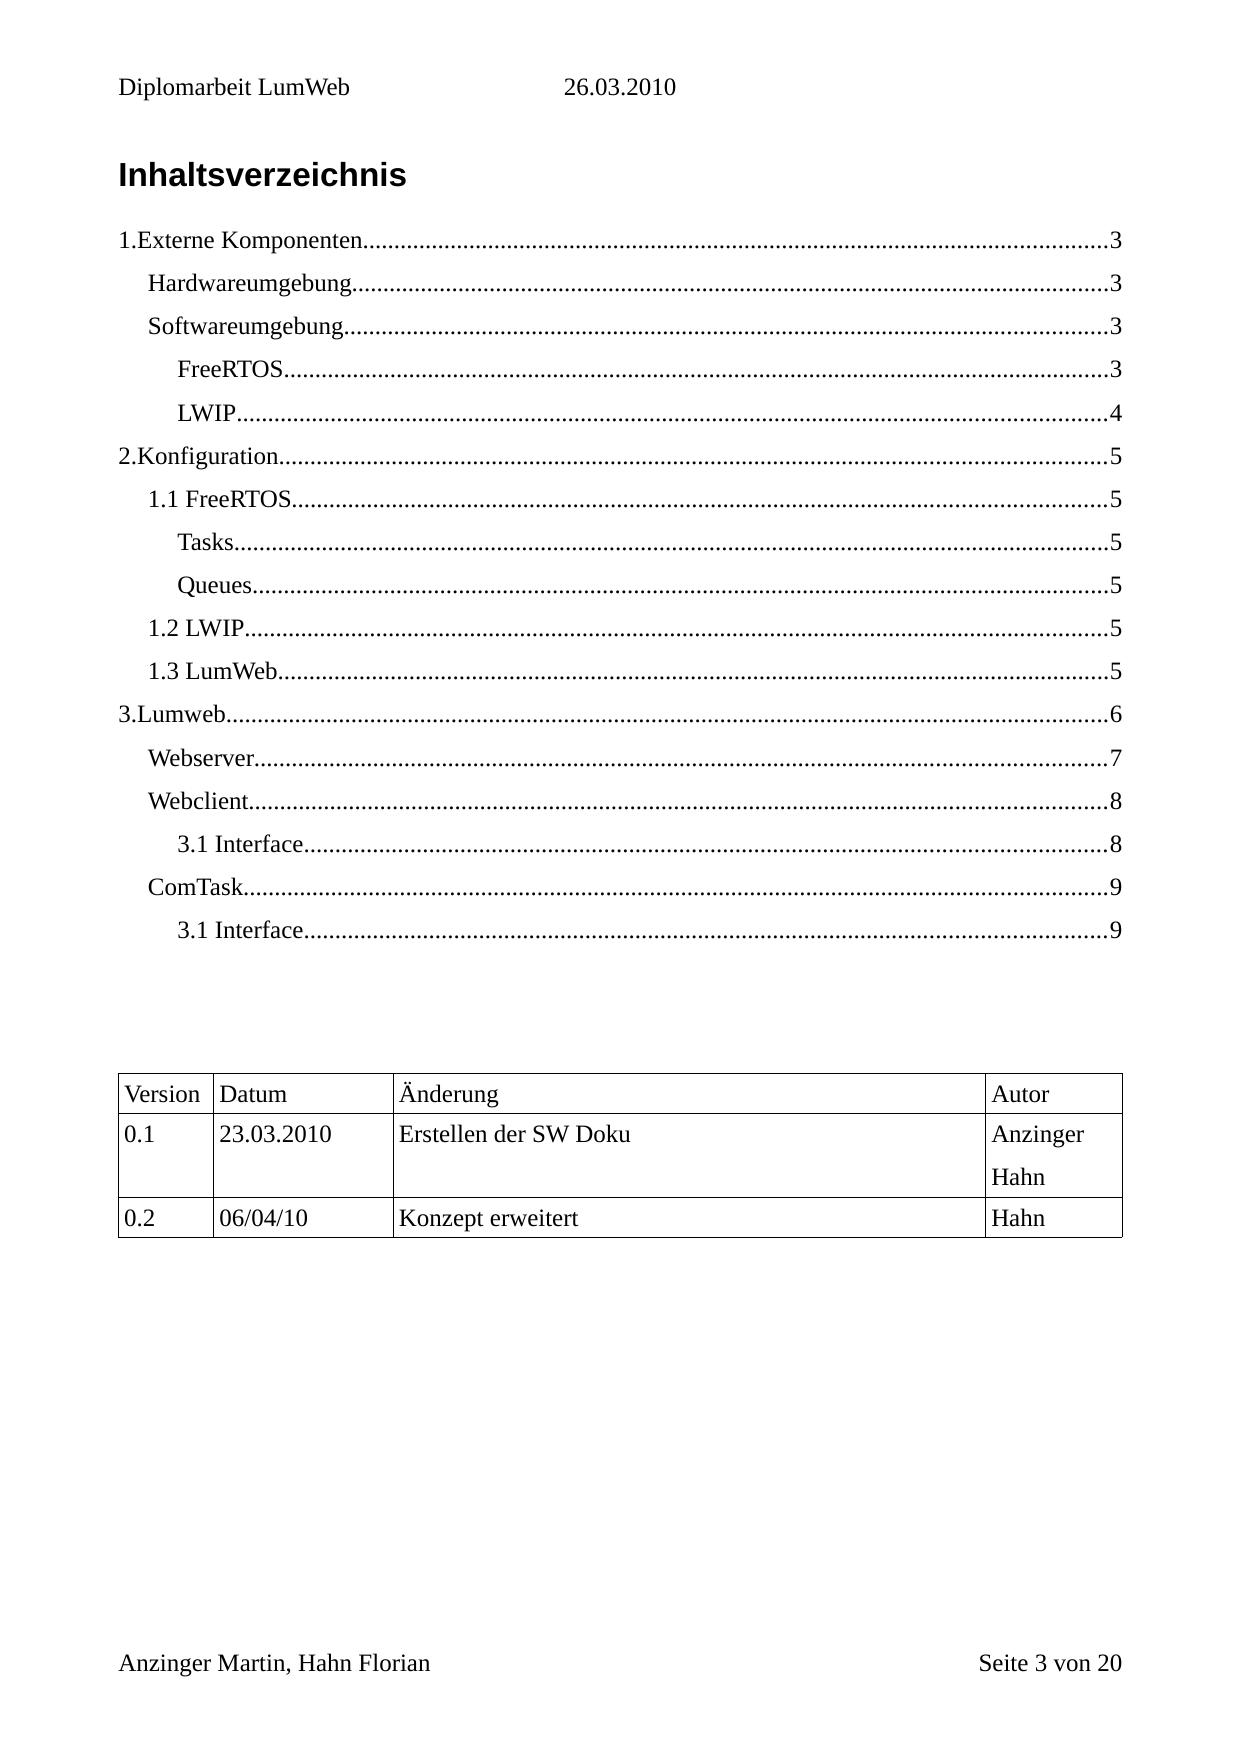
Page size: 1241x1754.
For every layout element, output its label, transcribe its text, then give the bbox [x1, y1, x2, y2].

table_cell Konzept erweitert [394, 1198, 985, 1237]
table_cell Anzinger Hahn [986, 1114, 1122, 1197]
text Tasks 5 [177, 527, 1122, 556]
text ComTask 9 [148, 872, 1122, 901]
table_header Änderung [394, 1074, 985, 1113]
text 3.1 Interface 9 [177, 915, 1122, 944]
text Webclient 8 [148, 786, 1122, 814]
text 1.1 FreeRTOS 5 [148, 484, 1122, 513]
text 1.Externe Komponenten 3 [118, 225, 1122, 254]
table_cell 23.03.2010 [214, 1114, 393, 1197]
table_cell Hahn [986, 1198, 1122, 1237]
table_cell Erstellen der SW Doku [394, 1114, 985, 1197]
table_cell 06/04/10 [214, 1198, 393, 1237]
text 1.2 LWIP 5 [148, 613, 1122, 642]
table_header Datum [214, 1074, 393, 1113]
table_cell 0.2 [119, 1198, 213, 1237]
text 2.Konfiguration 5 [118, 441, 1122, 469]
text FreeRTOS 3 [177, 354, 1122, 383]
text 3.Lumweb 6 [118, 699, 1122, 728]
text 3.1 Interface 8 [177, 829, 1122, 858]
text Hardwareumgebung 3 [148, 268, 1122, 297]
text 1.3 LumWeb 5 [148, 656, 1122, 685]
text LWIP 4 [177, 398, 1122, 426]
table_header Autor [986, 1074, 1122, 1113]
text Queues 5 [177, 570, 1122, 599]
subtitle Inhaltsverzeichnis [118, 155, 1122, 193]
text Webserver 7 [148, 743, 1122, 771]
table_cell 0.1 [119, 1114, 213, 1197]
table_header Version [119, 1074, 213, 1113]
text Softwareumgebung 3 [148, 311, 1122, 340]
